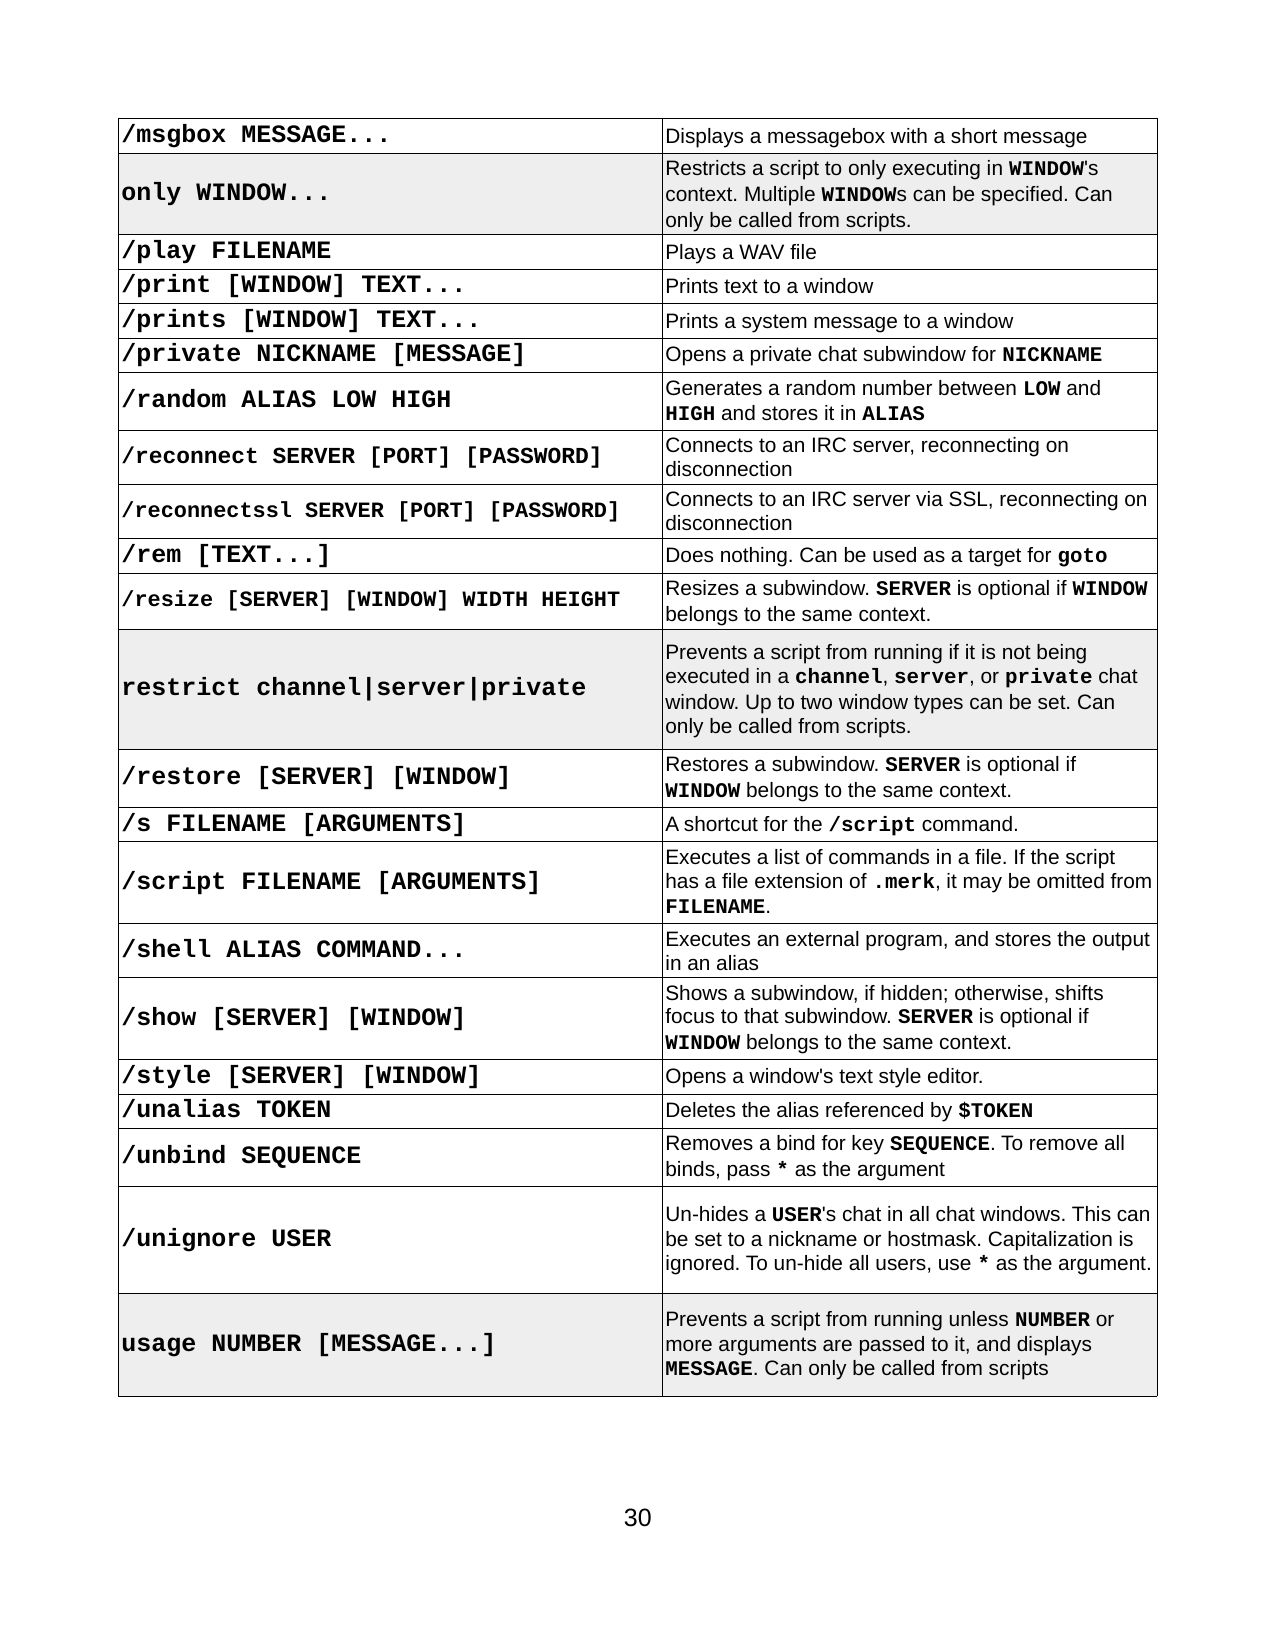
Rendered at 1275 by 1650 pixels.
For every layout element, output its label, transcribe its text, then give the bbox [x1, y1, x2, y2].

table_cell A shortcut for the /script command. [663, 808, 1157, 841]
table_cell /reconnectssl SERVER [PORT] [PASSWORD] [119, 485, 662, 538]
table_cell Prevents a script from running unless NUMBER or more arguments are passed to it, and displays MESSAGE. Can only be called from scripts [663, 1294, 1157, 1396]
table_cell Removes a bind for key SEQUENCE. To remove all binds, pass * as the argument [663, 1129, 1157, 1186]
table_cell /show [SERVER] [WINDOW] [119, 978, 662, 1059]
table_cell /resize [SERVER] [WINDOW] WIDTH HEIGHT [119, 574, 662, 629]
table_cell Executes a list of commands in a file. If the script has a file extension of .merk, it may be omitted from FILENAME. [663, 842, 1157, 923]
table_cell /unalias TOKEN [119, 1095, 662, 1128]
table_cell Connects to an IRC server, reconnecting on disconnection [663, 431, 1157, 484]
table_cell usage NUMBER [MESSAGE...] [119, 1294, 662, 1396]
table_cell /shell ALIAS COMMAND... [119, 924, 662, 977]
table_cell Opens a window's text style editor. [663, 1060, 1157, 1093]
table_cell only WINDOW... [119, 154, 662, 234]
table_cell restrict channel|server|private [119, 630, 662, 749]
table_cell Un-hides a USER's chat in all chat windows. This can be set to a nickname or hostmask. Capitalization is ignored. To un-hide all users, use * as the argument. [663, 1187, 1157, 1293]
table_cell Connects to an IRC server via SSL, reconnecting on disconnection [663, 485, 1157, 538]
table_cell /rem [TEXT...] [119, 539, 662, 573]
table_cell Restores a subwindow. SERVER is optional if WINDOW belongs to the same context. [663, 750, 1157, 807]
table_cell /style [SERVER] [WINDOW] [119, 1060, 662, 1093]
table_cell /play FILENAME [119, 235, 662, 269]
table_cell /unignore USER [119, 1187, 662, 1293]
table_cell /prints [WINDOW] TEXT... [119, 304, 662, 338]
table_cell Displays a messagebox with a short message [663, 119, 1157, 153]
table_cell /reconnect SERVER [PORT] [PASSWORD] [119, 431, 662, 484]
table_cell /print [WINDOW] TEXT... [119, 270, 662, 303]
table_cell Executes an external program, and stores the output in an alias [663, 924, 1157, 977]
table_cell Resizes a subwindow. SERVER is optional if WINDOW belongs to the same context. [663, 574, 1157, 629]
table_cell Prevents a script from running if it is not being executed in a channel, server, or private chat window. Up to two window types can be set. Can only be called from scripts. [663, 630, 1157, 749]
table_cell /s FILENAME [ARGUMENTS] [119, 808, 662, 841]
table_cell Plays a WAV file [663, 235, 1157, 269]
table_cell /msgbox MESSAGE... [119, 119, 662, 153]
table_cell Does nothing. Can be used as a target for goto [663, 539, 1157, 573]
table_cell /restore [SERVER] [WINDOW] [119, 750, 662, 807]
table_cell /script FILENAME [ARGUMENTS] [119, 842, 662, 923]
table_cell /unbind SEQUENCE [119, 1129, 662, 1186]
table_cell Deletes the alias referenced by $TOKEN [663, 1095, 1157, 1128]
table_cell /random ALIAS LOW HIGH [119, 373, 662, 430]
table_cell Prints text to a window [663, 270, 1157, 303]
table_cell Restricts a script to only executing in WINDOW's context. Multiple WINDOWs can be specified. Can only be called from scripts. [663, 154, 1157, 234]
table_cell Shows a subwindow, if hidden; otherwise, shifts focus to that subwindow. SERVER is optional if WINDOW belongs to the same context. [663, 978, 1157, 1059]
table_cell Generates a random number between LOW and HIGH and stores it in ALIAS [663, 373, 1157, 430]
table_cell Prints a system message to a window [663, 304, 1157, 338]
table_cell /private NICKNAME [MESSAGE] [119, 339, 662, 372]
table_cell Opens a private chat subwindow for NICKNAME [663, 339, 1157, 372]
